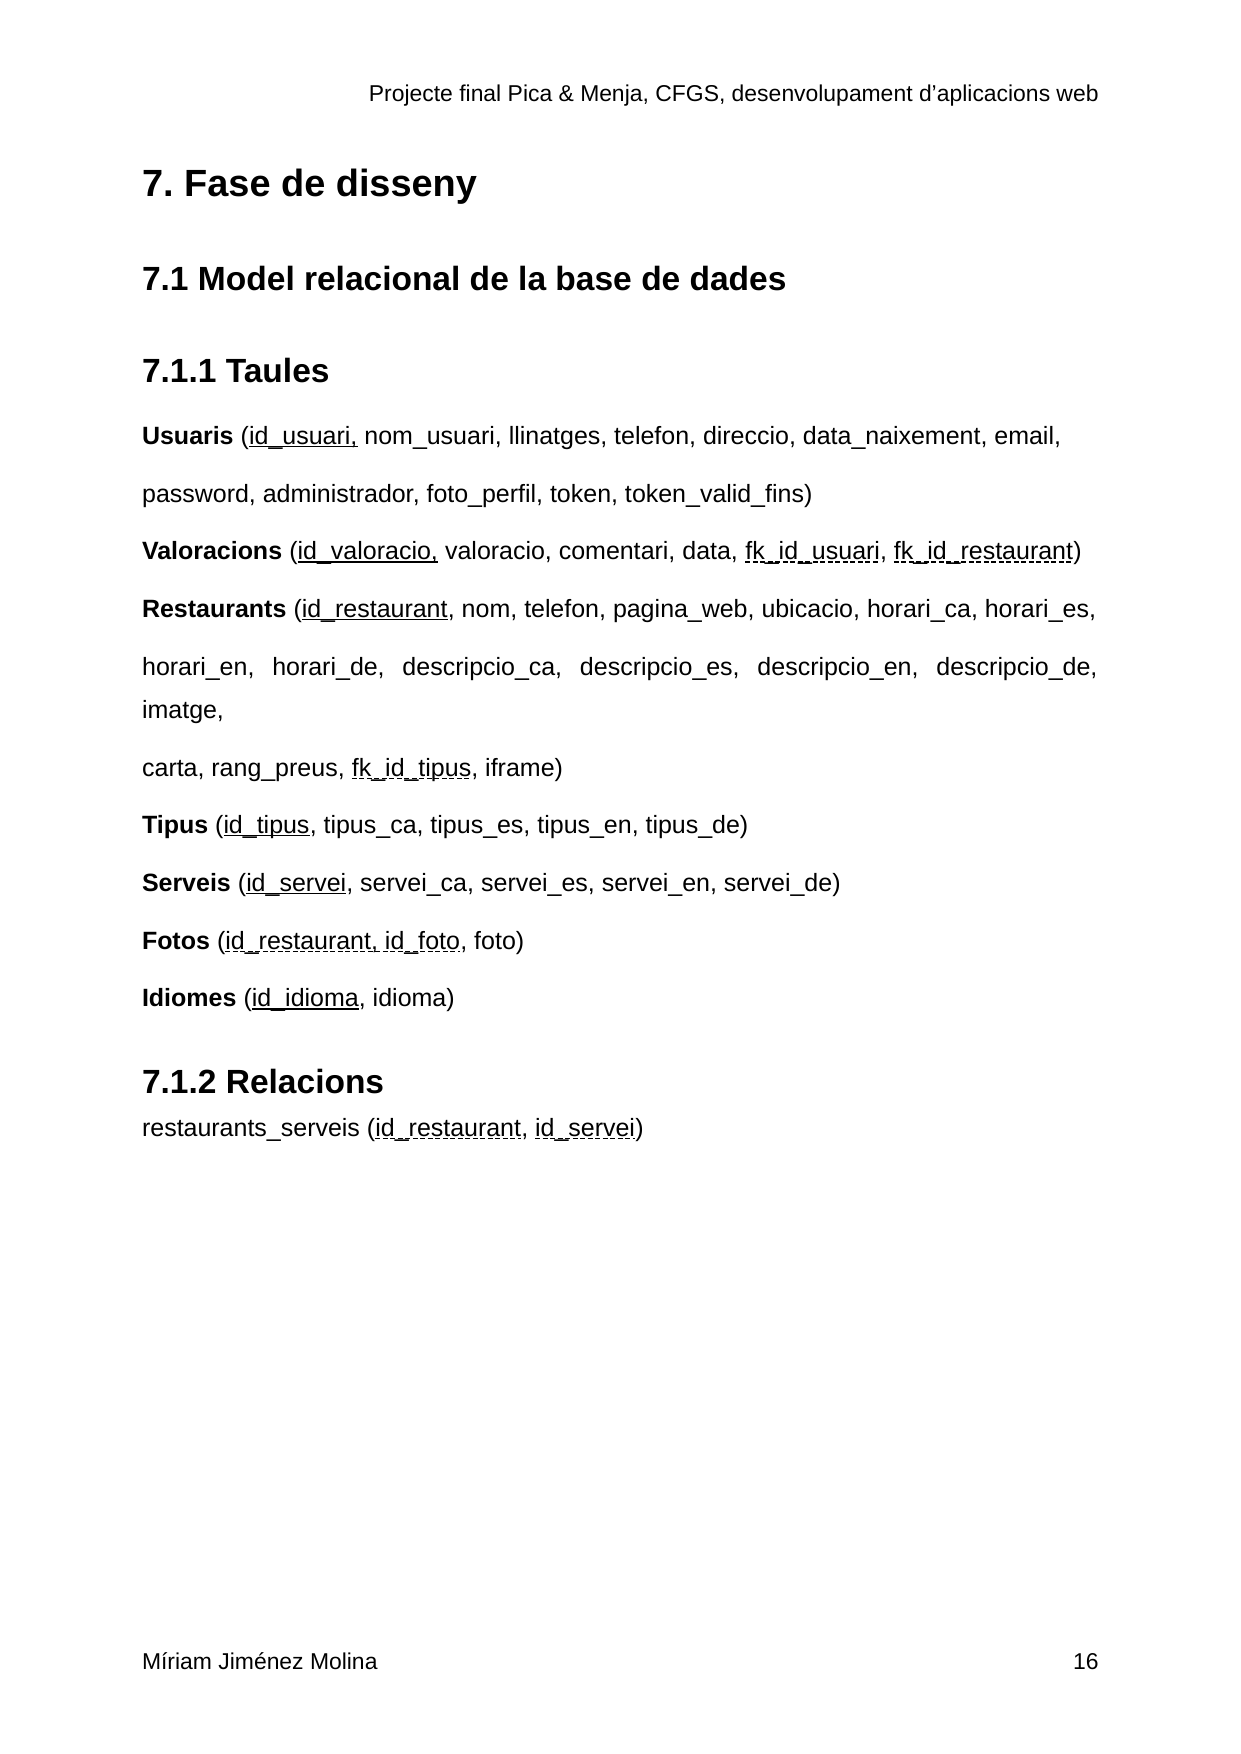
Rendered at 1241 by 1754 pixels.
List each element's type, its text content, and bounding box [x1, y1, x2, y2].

text Tipus (id_tipus, tipus_ca, tipus_es, tipus_en, tipus_de) [142, 810, 1098, 839]
text Restaurants (id_restaurant, nom, telefon, pagina_web, ubicacio, horari_ca, horari_es, [142, 594, 1098, 623]
text Idiomes (id_idioma, idioma) [142, 983, 1098, 1012]
text horari_en, horari_de, descripcio_ca, descripcio_es, descripcio_en, descripcio_de, imatge, [142, 652, 1098, 724]
subtitle 7.1.1 Taules [142, 351, 1098, 389]
text carta, rang_preus, fk_id_tipus, iframe) [142, 753, 1098, 781]
subtitle 7.1 Model relacional de la base de dades [142, 259, 1098, 298]
text Valoracions (id_valoracio, valoracio, comentari, data, fk_id_usuari, fk_id_restaurant) [142, 536, 1098, 565]
text Serveis (id_servei, servei_ca, servei_es, servei_en, servei_de) [142, 868, 1098, 897]
text restaurants_serveis (id_restaurant, id_servei) [142, 1113, 1098, 1142]
text password, administrador, foto_perfil, token, token_valid_fins) [142, 479, 1098, 507]
subtitle 7. Fase de disseny [142, 161, 1098, 204]
subtitle 7.1.2 Relacions [142, 1062, 1098, 1101]
text Fotos (id_restaurant, id_foto, foto) [142, 926, 1098, 954]
text Usuaris (id_usuari, nom_usuari, llinatges, telefon, direccio, data_naixement, email, [142, 421, 1098, 450]
